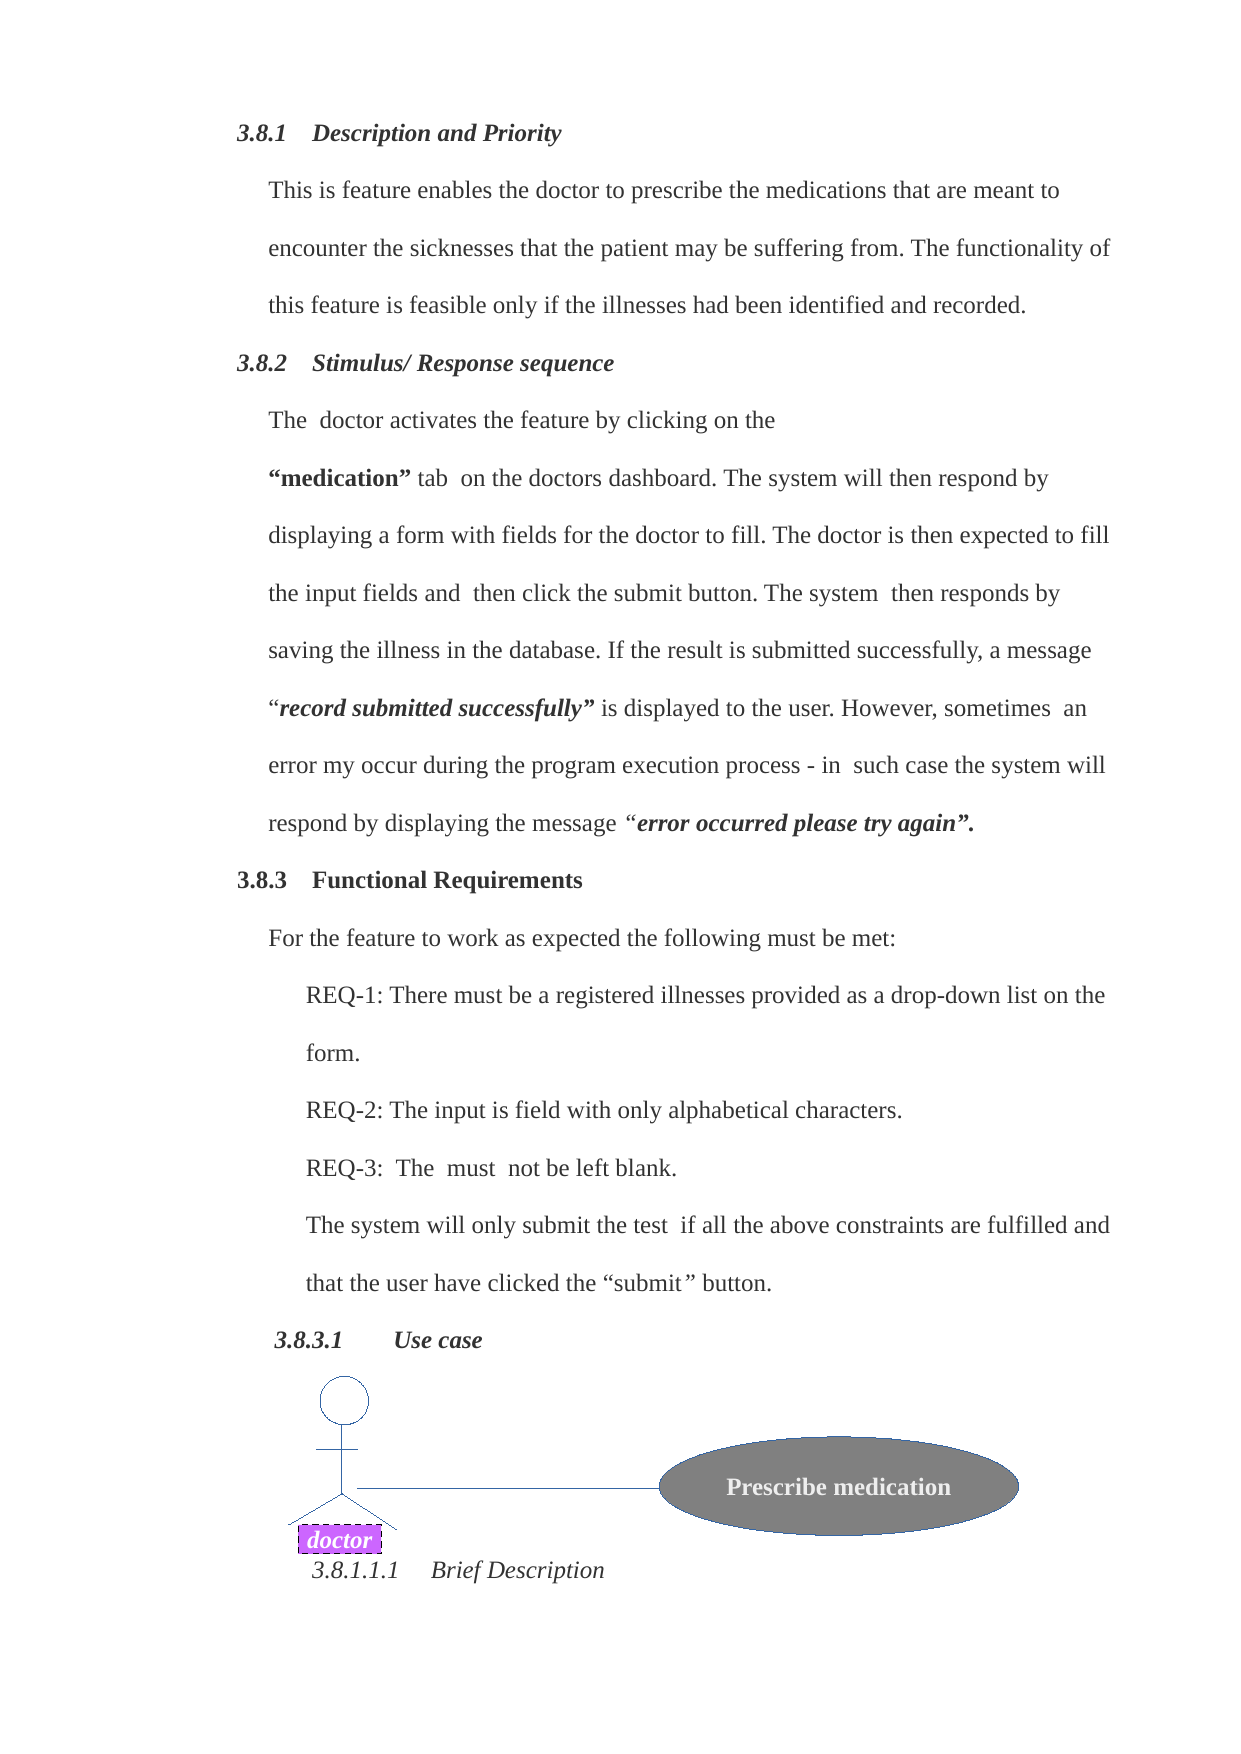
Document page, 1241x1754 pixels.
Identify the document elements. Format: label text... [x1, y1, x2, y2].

list Description and Priority [231, 118, 1122, 147]
list REQ-2: The input is field with only alphabetical characters. [268, 1096, 1122, 1124]
list Stimulus/ Response sequence [231, 348, 1122, 377]
list The system will only submit the test if all the above constraints are fulfilled and that the user have clicked the “submit” button. [268, 1211, 1122, 1297]
list Functional Requirements [231, 866, 1122, 894]
list REQ-3: The must not be left blank. [268, 1153, 1122, 1182]
list The doctor activates the feature by clicking on the “medication” tab on the doctors dashboard. The system will then respond by displaying a form with fields for the doctor to fill. The doctor is then expected to fill the input fields and then click the submit button. The system then responds by saving the illness in the database. If the result is submitted successfully, a message “record submitted successfully” is displayed to the user. However, sometimes an error my occur during the program execution process - in such case the system will respond by displaying the message “error occurred please try again”. [231, 406, 1122, 837]
list REQ-1: There must be a registered illnesses provided as a drop-down list on the form. [268, 981, 1122, 1067]
list Brief Description [306, 1556, 1122, 1584]
list For the feature to work as expected the following must be met: [231, 923, 1122, 952]
list Use case [268, 1326, 1122, 1354]
list This is feature enables the doctor to prescribe the medications that are meant to encounter the sicknesses that the patient may be suffering from. The functionality of this feature is feasible only if the illnesses had been identified and recorded. [231, 176, 1122, 319]
